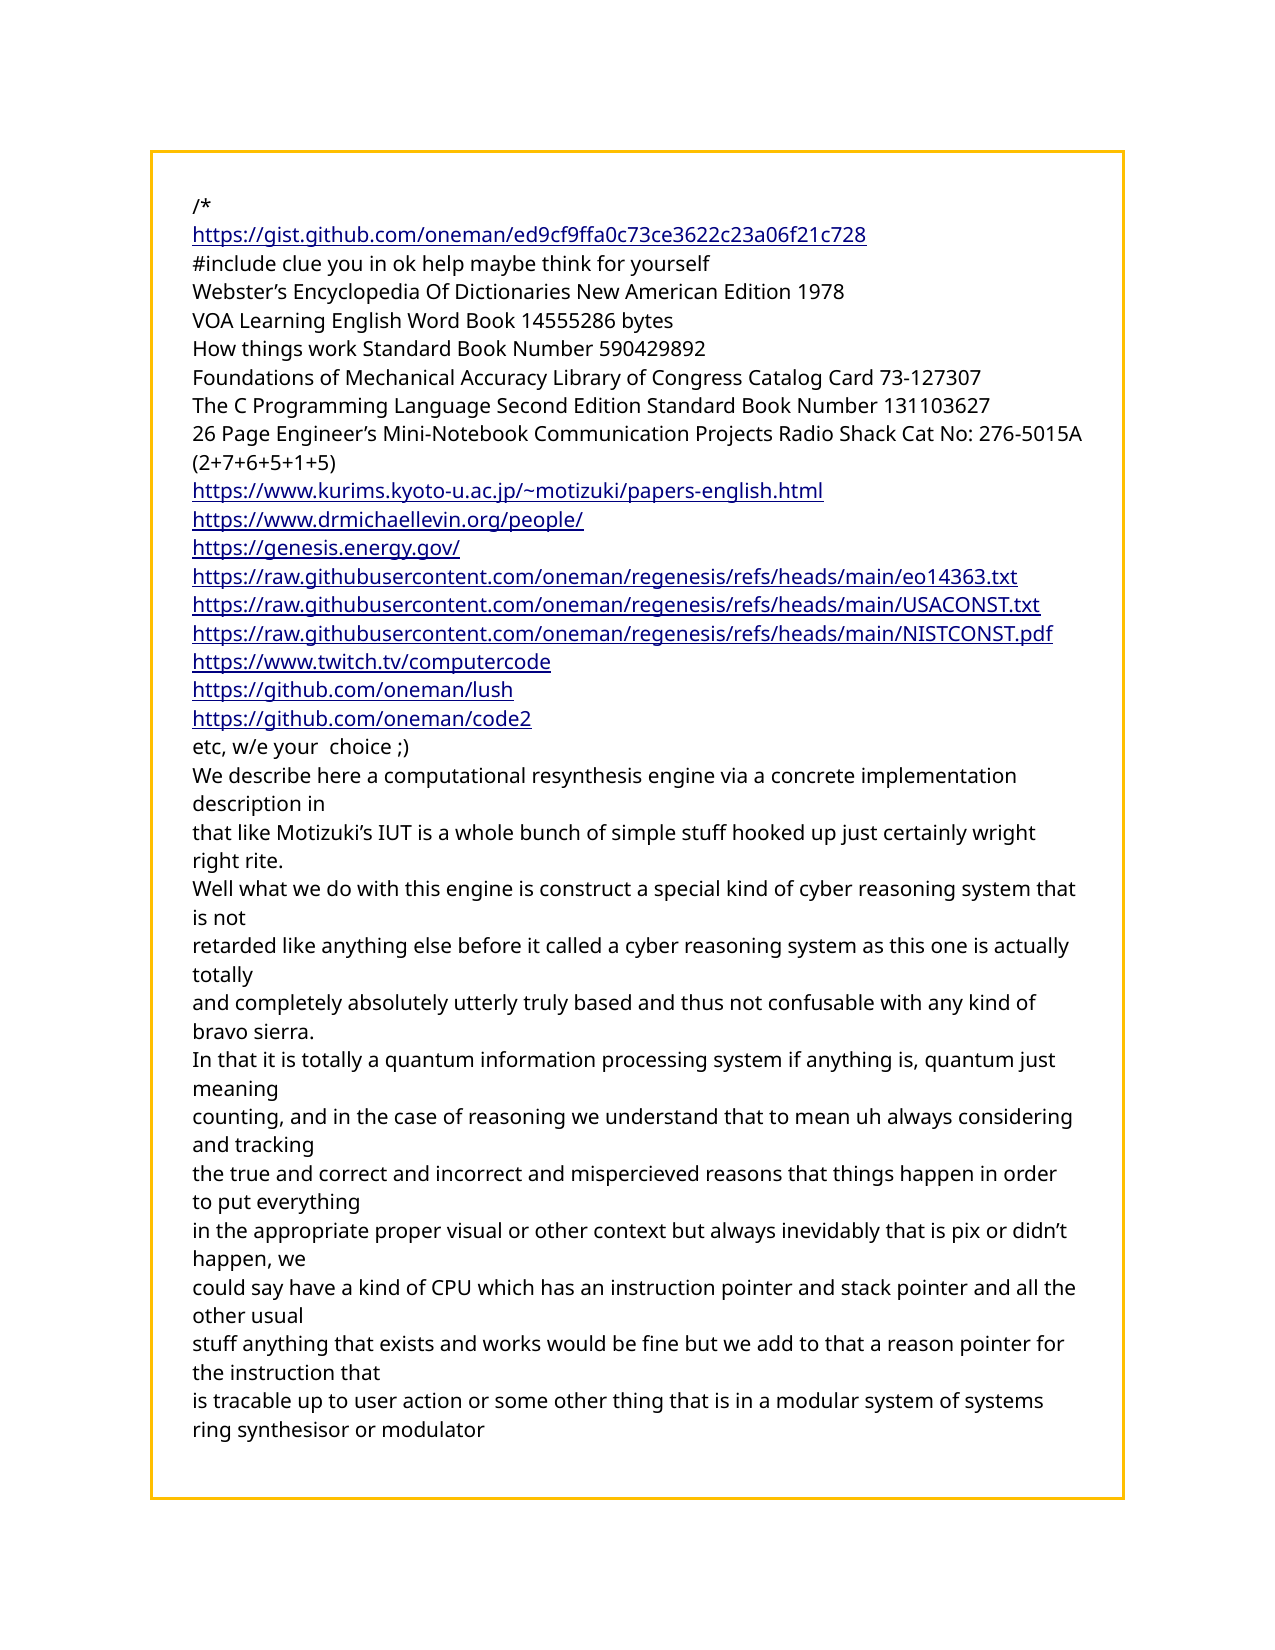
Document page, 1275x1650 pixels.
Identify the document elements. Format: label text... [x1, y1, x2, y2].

text 26 Page Engineer’s Mini-Notebook Communication Projects Radio Shack Cat No: 276-5015A (2+7+6+5+1+5) [192, 419, 1083, 476]
text https://raw.githubusercontent.com/oneman/regenesis/refs/heads/main/NISTCONST.pdf [192, 619, 1083, 647]
text https://genesis.energy.gov/ [192, 533, 1083, 562]
text https://github.com/oneman/lush [192, 676, 1083, 704]
text https://github.com/oneman/code2 [192, 704, 1083, 732]
text https://www.drmichaellevin.org/people/ [192, 505, 1083, 533]
text #include clue you in ok help maybe think for yourself [192, 249, 1083, 277]
text Webster’s Encyclopedia Of Dictionaries New American Edition 1978 [192, 277, 1083, 306]
text could say have a kind of CPU which has an instruction pointer and stack pointer and all the other usual [192, 1273, 1083, 1329]
text The C Programming Language Second Edition Standard Book Number 131103627 [192, 391, 1083, 419]
text Foundations of Mechanical Accuracy Library of Congress Catalog Card 73-127307 [192, 363, 1083, 391]
text retarded like anything else before it called a cyber reasoning system as this one is actually totally [192, 931, 1083, 988]
text Well what we do with this engine is construct a special kind of cyber reasoning system that is not [192, 874, 1083, 931]
text VOA Learning English Word Book 14555286 bytes [192, 306, 1083, 334]
text stuff anything that exists and works would be fine but we add to that a reason pointer for the instruction that [192, 1329, 1083, 1386]
text How things work Standard Book Number 590429892 [192, 334, 1083, 363]
text In that it is totally a quantum information processing system if anything is, quantum just meaning [192, 1045, 1083, 1102]
text https://raw.githubusercontent.com/oneman/regenesis/refs/heads/main/eo14363.txt [192, 562, 1083, 590]
text that like Motizuki’s IUT is a whole bunch of simple stuff hooked up just certainly wright right rite. [192, 818, 1083, 874]
text and completely absolutely utterly truly based and thus not confusable with any kind of bravo sierra. [192, 988, 1083, 1045]
text etc, w/e your choice ;) [192, 732, 1083, 761]
text /* [192, 192, 1083, 221]
text https://raw.githubusercontent.com/oneman/regenesis/refs/heads/main/USACONST.txt [192, 590, 1083, 619]
text https://gist.github.com/oneman/ed9cf9ffa0c73ce3622c23a06f21c728 [192, 221, 1083, 249]
text is tracable up to user action or some other thing that is in a modular system of systems ring synthesisor or modulator [192, 1386, 1083, 1443]
text https://www.twitch.tv/computercode [192, 647, 1083, 676]
text the true and correct and incorrect and mispercieved reasons that things happen in order to put everything [192, 1159, 1083, 1216]
text We describe here a computational resynthesis engine via a concrete implementation description in [192, 761, 1083, 818]
text in the appropriate proper visual or other context but always inevidably that is pix or didn’t happen, we [192, 1216, 1083, 1273]
text https://www.kurims.kyoto-u.ac.jp/~motizuki/papers-english.html [192, 476, 1083, 505]
text counting, and in the case of reasoning we understand that to mean uh always considering and tracking [192, 1102, 1083, 1159]
